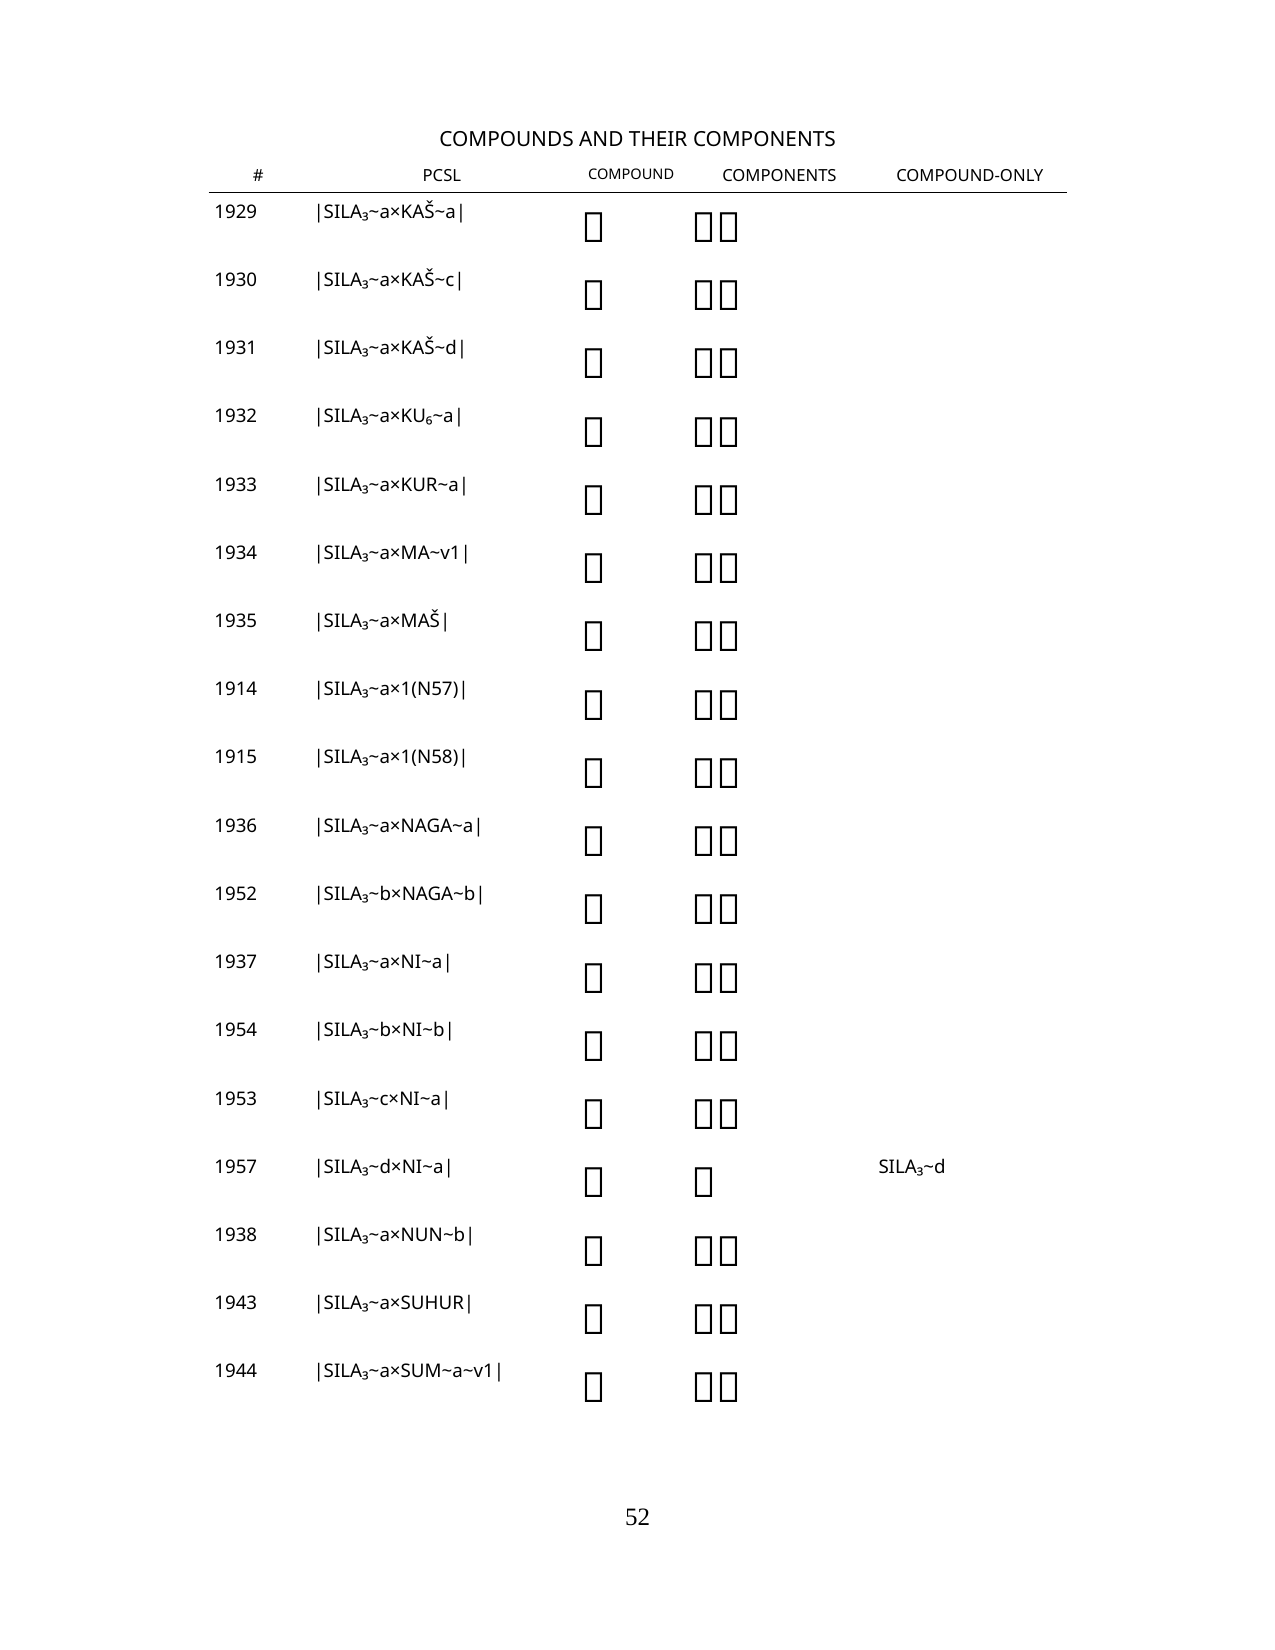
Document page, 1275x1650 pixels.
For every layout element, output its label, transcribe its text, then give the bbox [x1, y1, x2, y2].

table_cell 𒨱𒩎 [686, 1352, 872, 1420]
table_cell 1929 [209, 193, 308, 260]
table_cell [873, 1284, 1067, 1352]
table_cell 1915 [209, 738, 308, 806]
table_cell PCSL [308, 158, 576, 192]
table_cell 𒨱𒤅 [686, 533, 872, 602]
table_cell COMPOUND [576, 158, 686, 192]
table_cell 𒨱𒢕 [686, 193, 872, 260]
table_cell 𒸲 [576, 875, 686, 943]
table_cell 𒨲𒥂 [686, 875, 872, 943]
table_cell |SILA₃~d×NI~a| [308, 1148, 576, 1216]
table_cell 𒨱𒣈 [686, 397, 872, 465]
table_cell 1952 [209, 875, 308, 943]
table_cell 𒨱𒤏 [686, 602, 872, 670]
table_cell |SILA₃~a×KAŠ~d| [308, 329, 576, 397]
table_cell 𒸟 [576, 465, 686, 533]
table_cell [873, 875, 1067, 943]
table_cell COMPOUND-ONLY [873, 158, 1067, 192]
table_cell 𒸠 [576, 533, 686, 602]
table_cell [873, 397, 1067, 465]
table_cell 𒨱𒢚 [686, 260, 872, 329]
table_cell SILA₃~d [873, 1148, 1067, 1216]
table_cell 𒸤 [576, 1216, 686, 1284]
table_cell |SILA₃~a×1(N58)| [308, 738, 576, 806]
table_cell 𒨱𒥽 [686, 1216, 872, 1284]
table_cell [873, 738, 1067, 806]
table_cell |SILA₃~a×NI~a| [308, 943, 576, 1011]
table_cell [873, 260, 1067, 329]
table_cell |SILA₃~a×KUR~a| [308, 465, 576, 533]
table_cell 𒨳𒥤 [686, 1079, 872, 1147]
table_cell 1938 [209, 1216, 308, 1284]
table_cell 𒸢 [576, 806, 686, 874]
table_cell [873, 1352, 1067, 1420]
table_cell 𒸪 [576, 1352, 686, 1420]
table_cell |SILA₃~a×NAGA~a| [308, 806, 576, 874]
table_cell 1931 [209, 329, 308, 397]
table_cell 1957 [209, 1148, 308, 1216]
table_cell 𒨱𒗚 [686, 670, 872, 738]
table_cell 𒸣 [576, 943, 686, 1011]
table_cell 1932 [209, 397, 308, 465]
table_cell 𒨱𒩃 [686, 1284, 872, 1352]
table_cell |SILA₃~a×KAŠ~a| [308, 193, 576, 260]
table_cell |SILA₃~b×NI~b| [308, 1011, 576, 1079]
table_cell 1954 [209, 1011, 308, 1079]
table_cell [873, 670, 1067, 738]
table_header COMPOUNDS AND THEIR COMPONENTS [209, 118, 1067, 158]
table_cell 1930 [209, 260, 308, 329]
table_cell [873, 602, 1067, 670]
table_cell 𒸌 [576, 738, 686, 806]
table_cell 1933 [209, 465, 308, 533]
table_cell |SILA₃~a×SUHUR| [308, 1284, 576, 1352]
table_cell 𒸝 [576, 329, 686, 397]
table_cell 𒸴 [576, 1011, 686, 1079]
table_cell [873, 1216, 1067, 1284]
table_cell 𒥤 [686, 1148, 872, 1216]
table_cell |SILA₃~c×NI~a| [308, 1079, 576, 1147]
table_cell [873, 193, 1067, 260]
table_cell 𒨱𒣍 [686, 465, 872, 533]
table_cell 𒨱𒗛 [686, 738, 872, 806]
table_cell [873, 806, 1067, 874]
table_cell |SILA₃~a×NUN~b| [308, 1216, 576, 1284]
table_cell 1937 [209, 943, 308, 1011]
table_cell 𒸷 [576, 1148, 686, 1216]
table_cell 1943 [209, 1284, 308, 1352]
table_cell COMPONENTS [686, 158, 872, 192]
table_cell 𒸛 [576, 193, 686, 260]
table_cell 𒨱𒥁 [686, 806, 872, 874]
table_cell 1934 [209, 533, 308, 602]
table_cell 1936 [209, 806, 308, 874]
table_cell 1953 [209, 1079, 308, 1147]
table_cell [873, 329, 1067, 397]
table_cell 𒸩 [576, 1284, 686, 1352]
table_cell |SILA₃~a×SUM~a~v1| [308, 1352, 576, 1420]
table_cell |SILA₃~a×1(N57)| [308, 670, 576, 738]
table_cell 𒨱𒥤 [686, 943, 872, 1011]
table_cell 𒸜 [576, 260, 686, 329]
table_cell 𒨱𒢛 [686, 329, 872, 397]
table_cell [873, 1011, 1067, 1079]
table_cell 𒨲𒥦 [686, 1011, 872, 1079]
table_cell 𒸋 [576, 670, 686, 738]
table_cell [873, 465, 1067, 533]
table_cell 𒸳 [576, 1079, 686, 1147]
table_cell [873, 943, 1067, 1011]
table_cell 1944 [209, 1352, 308, 1420]
table_cell [873, 1079, 1067, 1147]
table_cell # [209, 158, 308, 192]
table_cell |SILA₃~b×NAGA~b| [308, 875, 576, 943]
table_cell 1914 [209, 670, 308, 738]
table_cell |SILA₃~a×MAŠ| [308, 602, 576, 670]
table_cell |SILA₃~a×KAŠ~c| [308, 260, 576, 329]
table_cell 𒸡 [576, 602, 686, 670]
table_cell 1935 [209, 602, 308, 670]
table_cell |SILA₃~a×MA~v1| [308, 533, 576, 602]
table_cell 𒸞 [576, 397, 686, 465]
table_cell [873, 533, 1067, 602]
table_cell |SILA₃~a×KU₆~a| [308, 397, 576, 465]
